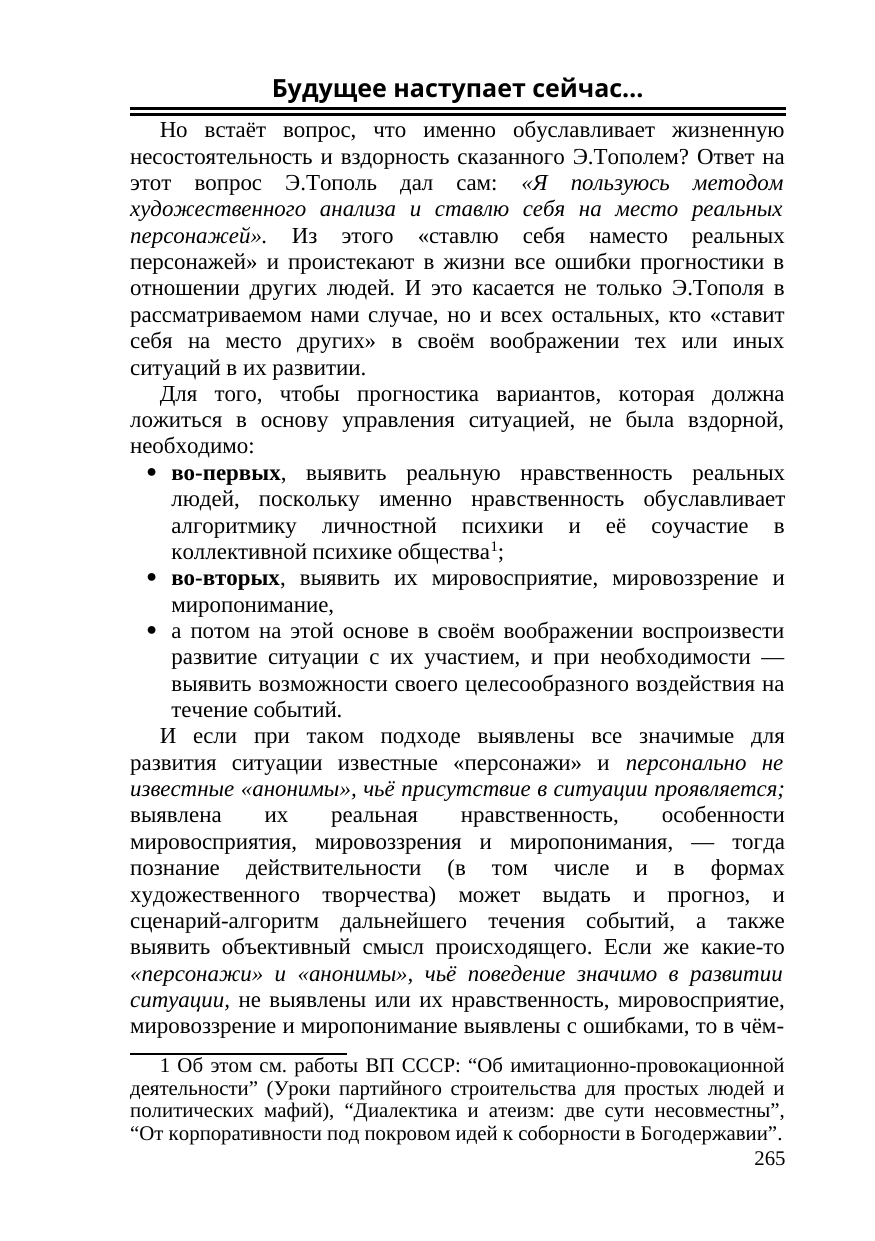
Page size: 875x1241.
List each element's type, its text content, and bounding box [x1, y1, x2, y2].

text Но встаёт вопрос, что именно обуславливает жизненную несостоятельность и вздорность сказанного Э.Тополем? Ответ на этот вопрос Э.Тополь дал сам: «Я пользуюсь методом художественного анализа и ставлю себя на место реальных персонажей». Из этого «ставлю себя наместо реальных персонажей» и проистекают в жизни все ошибки прогностики в отношении других людей. И это касается не только Э.Тополя в рассматриваемом нами случае, но и всех остальных, кто «ставит себя на место других» в своём воображении тех или иных ситуаций в их развитии. [130, 116, 786, 380]
list во-вторых, выявить их мировосприятие, мировоззрение и миропонимание, [148, 564, 786, 617]
list Об этом см. работы ВП СССР: “Об имитационно-провокационной деятельности” (Уроки партийного строительства для простых людей и политических мафий), “Диалектика и атеизм: две сути несовместны”, “От корпоративности под покровом идей к соборности в Богодержавии”. [130, 1054, 786, 1145]
text Для того, чтобы прогностика вариантов, которая должна ложиться в основу управления ситуацией, не была вздорной, необходимо: [130, 380, 786, 459]
text И если при таком подходе выявлены все значимые для развития ситуации известные «персонажи» и персонально не известные «анонимы», чьё присутствие в ситуации проявляется; выявлена их реальная нравственность, особенности мировосприятия, мировоззрения и миропонимания, — тогда познание действительности (в том числе и в формах художественного творчества) может выдать и прогноз, и сценарий-алгоритм дальнейшего течения событий, а также выявить объективный смысл происходящего. Если же какие-то «персонажи» и «анонимы», чьё поведение значимо в развитии ситуации, не выявлены или их нравственность, мировосприятие, мировоззрение и миропонимание выявлены с ошибками, то в чём- [130, 722, 786, 1039]
list а потом на этой основе в своём воображении воспроизвести развитие ситуации с их участием, и при необходимости — выявить возможности своего целесообразного воздействия на течение событий. [148, 617, 786, 722]
list во-первых, выявить реальную нравственность реальных людей, поскольку именно нрав­ственность обуславливает алгоритмику личностной психики и её соучастие в коллективной психике общества; [148, 459, 786, 564]
